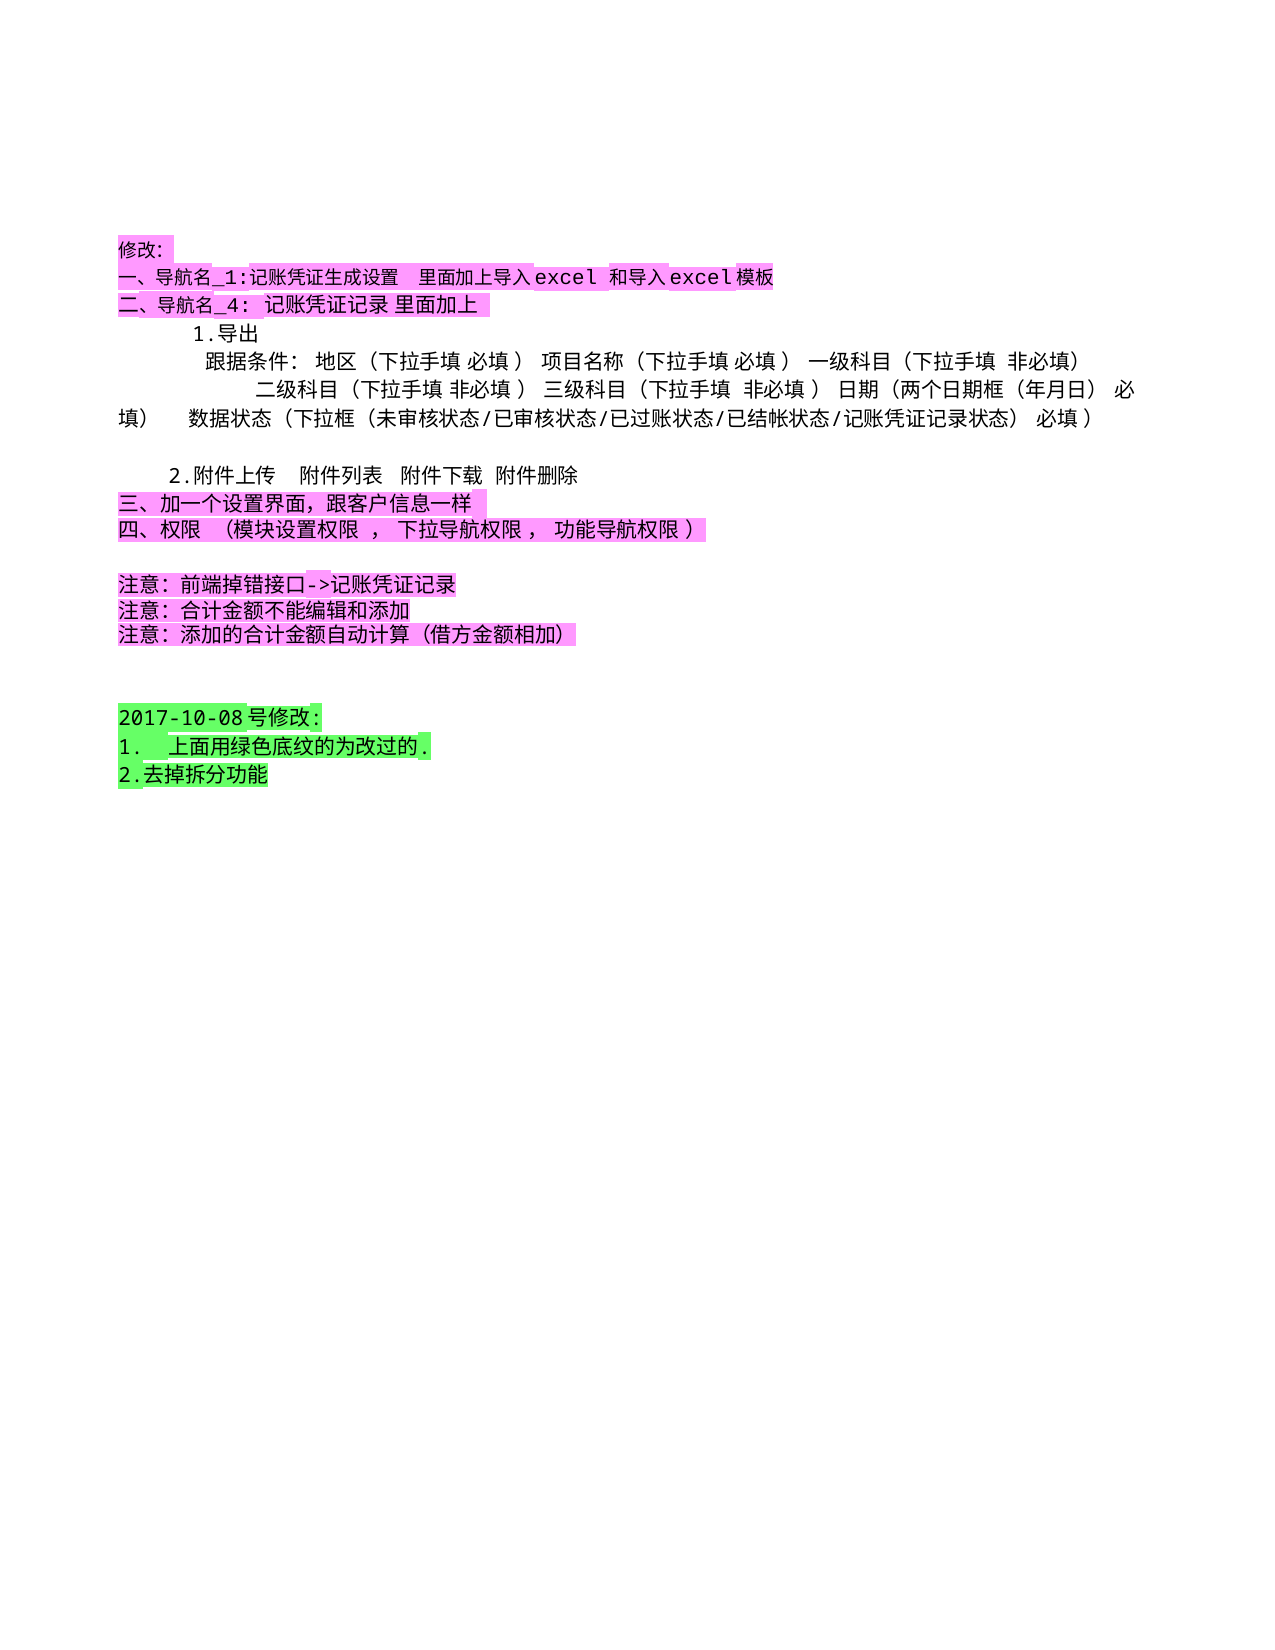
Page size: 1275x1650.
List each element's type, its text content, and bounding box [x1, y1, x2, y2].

text 2.附件上传 附件列表 附件下载 附件删除 [118, 461, 1157, 489]
text 1. 上面用绿色底纹的为改过的. [118, 732, 1157, 760]
text 一、导航名_1:记账凭证生成设置 里面加上导入excel 和导入excel模板 [118, 263, 1157, 291]
text 修改： [118, 235, 1157, 263]
text 二级科目（下拉手填 非必填 ） 三级科目（下拉手填 非必填 ） 日期（两个日期框（年月日） 必填） 数据状态（下拉框（未审核状态/已审核状态/已过账状态/已结帐状态/记账凭证记录状态） 必填 ） [118, 376, 1157, 432]
text 2.去掉拆分功能 [118, 760, 1157, 789]
text 注意：前端掉错接口->记账凭证记录 [118, 570, 1157, 598]
text 2017-10-08号修改: [118, 703, 1157, 732]
text 注意：添加的合计金额自动计算（借方金额相加） [118, 622, 1157, 646]
text 1.导出 [118, 319, 1157, 347]
text 三、加一个设置界面，跟客户信息一样 [118, 489, 1157, 518]
text 跟据条件： 地区（下拉手填 必填 ） 项目名称（下拉手填 必填 ） 一级科目（下拉手填 非必填） [118, 347, 1157, 376]
text 四、权限 （模块设置权限 ， 下拉导航权限 ， 功能导航权限 ） [118, 518, 1157, 542]
text 注意：合计金额不能编辑和添加 [118, 598, 1157, 622]
text 二、导航名_4: 记账凭证记录 里面加上 [118, 291, 1157, 319]
